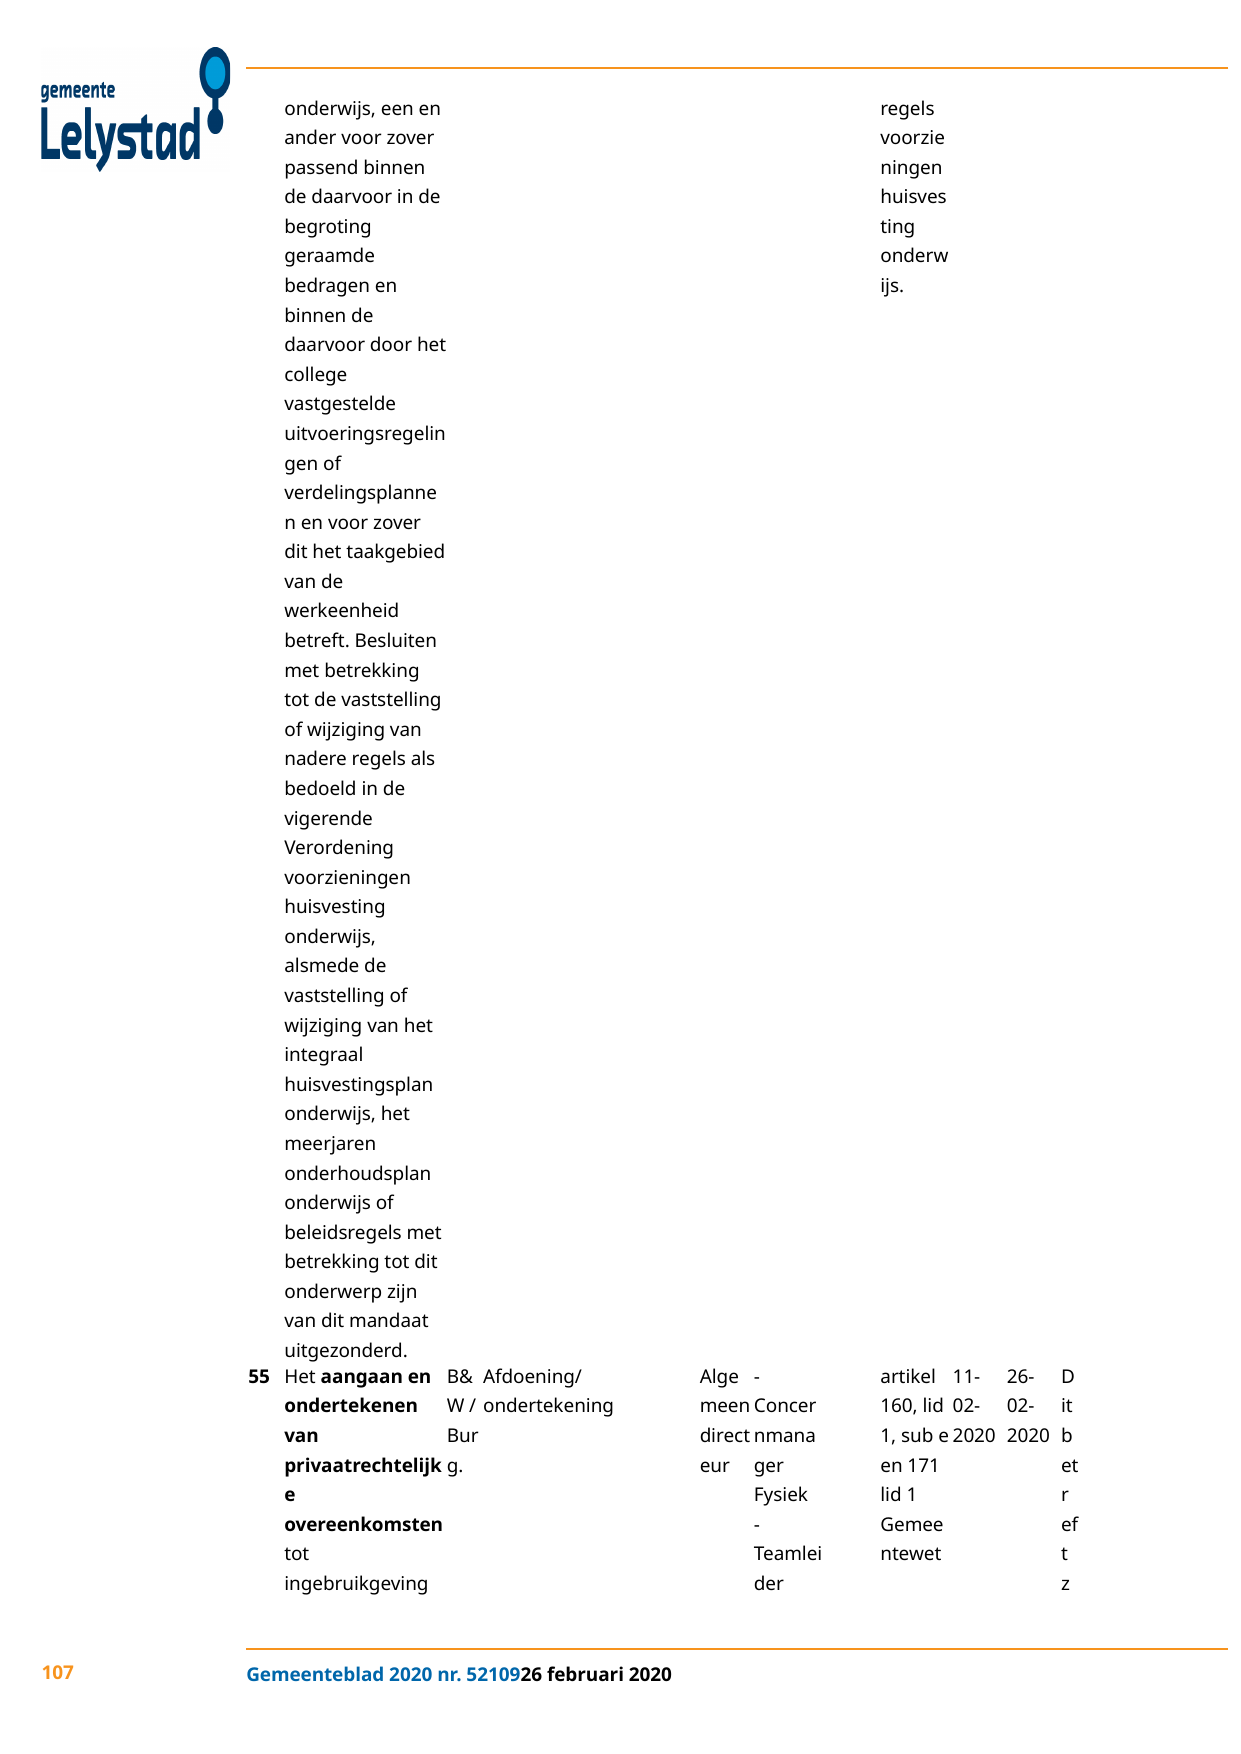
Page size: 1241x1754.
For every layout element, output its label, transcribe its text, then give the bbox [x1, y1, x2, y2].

table_cell [826, 1363, 880, 1596]
table_cell regels voorzieningen huisvesting onderwijs. [880, 95, 952, 1363]
table_cell [1007, 95, 1061, 1363]
table_cell [483, 95, 699, 1363]
table_cell [754, 95, 826, 1363]
table_cell 26-02-2020 [1007, 1363, 1061, 1596]
table_cell Afdoening/ondertekening [483, 1363, 699, 1596]
table_cell B&W / Burg. [447, 1363, 483, 1596]
picture [41, 47, 231, 172]
table_cell 55 [248, 1363, 284, 1596]
table_cell Het aangaan en ondertekenen van privaatrechtelijke overeenkomsten tot ingebruikgeving [284, 1363, 447, 1596]
table_cell Algemeen directeur [700, 1363, 754, 1596]
table_cell [826, 95, 880, 1363]
table_cell [447, 95, 483, 1363]
table_cell onderwijs, een en ander voor zover passend binnen de daarvoor in de begroting geraamde bedragen en binnen de daarvoor door het college vastgestelde uitvoeringsregelingen of verdelingsplannen en voor zover dit het taakgebied van de werkeenheid betreft. Besluiten met betrekking tot de vaststelling of wijziging van nadere regels als bedoeld in de vigerende Verordening voorzieningen huisvesting onderwijs, alsmede de vaststelling of wijziging van het integraal huisvestingsplan onderwijs, het meerjaren onderhoudsplan onderwijs of beleidsregels met betrekking tot dit onderwerp zijn van dit mandaat uitgezonderd. [284, 95, 447, 1363]
table_cell [953, 95, 1007, 1363]
table_cell artikel 160, lid 1, sub e en 171 lid 1 Gemeentewet [880, 1363, 952, 1596]
table_cell - Concernmanager Fysiek - Teamleider [754, 1363, 826, 1596]
table_cell Dit betreft z [1061, 1363, 1079, 1596]
table_cell [248, 95, 284, 1363]
table_cell [1061, 95, 1079, 1363]
table_cell [700, 95, 754, 1363]
table_cell 11-02-2020 [953, 1363, 1007, 1596]
